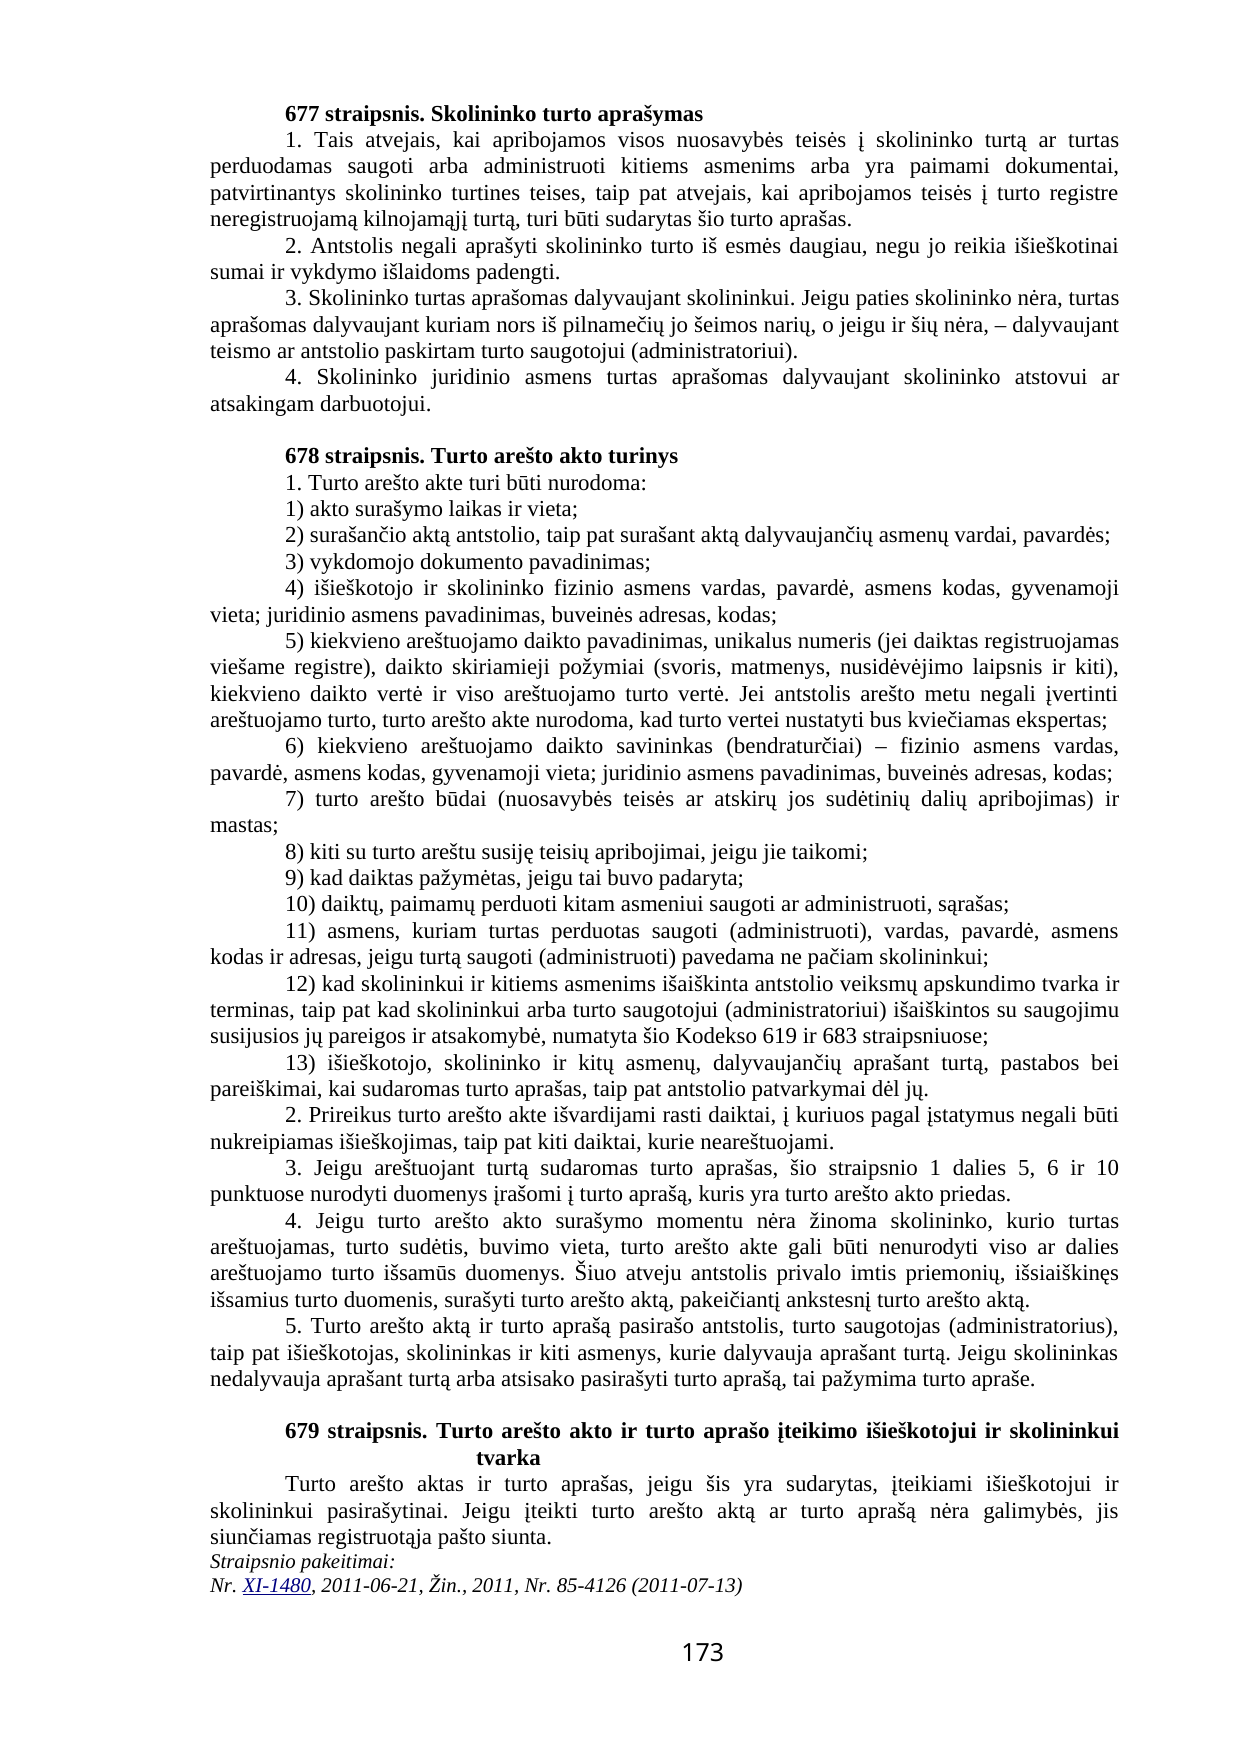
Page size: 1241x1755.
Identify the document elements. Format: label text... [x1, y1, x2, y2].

text 5. Turto arešto aktą ir turto aprašą pasirašo antstolis, turto saugotojas (administratorius), taip pat išieškotojas, skolininkas ir kiti asmenys, kurie dalyvauja aprašant turtą. Jeigu skolininkas nedalyvauja aprašant turtą arba atsisako pasirašyti turto aprašą, tai pažymima turto apraše. [210, 1312, 1120, 1391]
text 678 straipsnis. Turto arešto akto turinys [210, 442, 1120, 469]
text 2) surašančio aktą antstolio, taip pat surašant aktą dalyvaujančių asmenų vardai, pavardės; [210, 522, 1120, 548]
text 10) daiktų, paimamų perduoti kitam asmeniui saugoti ar administruoti, sąrašas; [210, 891, 1120, 917]
text 9) kad daiktas pažymėtas, jeigu tai buvo padaryta; [210, 864, 1120, 891]
text Straipsnio pakeitimai: [210, 1549, 1120, 1573]
text 1. Tais atvejais, kai apribojamos visos nuosavybės teisės į skolininko turtą ar turtas perduodamas saugoti arba administruoti kitiems asmenims arba yra paimami dokumentai, patvirtinantys skolininko turtines teises, taip pat atvejais, kai apribojamos teisės į turto registre neregistruojamą kilnojamąjį turtą, turi būti sudarytas šio turto aprašas. [210, 126, 1120, 232]
text 11) asmens, kuriam turtas perduotas saugoti (administruoti), vardas, pavardė, asmens kodas ir adresas, jeigu turtą saugoti (administruoti) pavedama ne pačiam skolininkui; [210, 917, 1120, 969]
text 7) turto arešto būdai (nuosavybės teisės ar atskirų jos sudėtinių dalių apribojimas) ir mastas; [210, 785, 1120, 838]
text 6) kiekvieno areštuojamo daikto savininkas (bendraturčiai) – fizinio asmens vardas, pavardė, asmens kodas, gyvenamoji vieta; juridinio asmens pavadinimas, buveinės adresas, kodas; [210, 732, 1120, 785]
text 1) akto surašymo laikas ir vieta; [210, 495, 1120, 522]
text 12) kad skolininkui ir kitiems asmenims išaiškinta antstolio veiksmų apskundimo tvarka ir terminas, taip pat kad skolininkui arba turto saugotojui (administratoriui) išaiškintos su saugojimu susijusios jų pareigos ir atsakomybė, numatyta šio Kodekso 619 ir 683 straipsniuose; [210, 969, 1120, 1049]
text 8) kiti su turto areštu susiję teisių apribojimai, jeigu jie taikomi; [210, 838, 1120, 864]
text 1. Turto arešto akte turi būti nurodoma: [210, 469, 1120, 495]
text 2. Prireikus turto arešto akte išvardijami rasti daiktai, į kuriuos pagal įstatymus negali būti nukreipiamas išieškojimas, taip pat kiti daiktai, kurie neareštuojami. [210, 1101, 1120, 1154]
text 4) išieškotojo ir skolininko fizinio asmens vardas, pavardė, asmens kodas, gyvenamoji vieta; juridinio asmens pavadinimas, buveinės adresas, kodas; [210, 574, 1120, 627]
text 679 straipsnis. Turto arešto akto ir turto aprašo įteikimo išieškotojui ir skolininkui tvarka [285, 1418, 1120, 1470]
text 5) kiekvieno areštuojamo daikto pavadinimas, unikalus numeris (jei daiktas registruojamas viešame registre), daikto skiriamieji požymiai (svoris, matmenys, nusidėvėjimo laipsnis ir kiti), kiekvieno daikto vertė ir viso areštuojamo turto vertė. Jei antstolis arešto metu negali įvertinti areštuojamo turto, turto arešto akte nurodoma, kad turto vertei nustatyti bus kviečiamas ekspertas; [210, 627, 1120, 732]
text 13) išieškotojo, skolininko ir kitų asmenų, dalyvaujančių aprašant turtą, pastabos bei pareiškimai, kai sudaromas turto aprašas, taip pat antstolio patvarkymai dėl jų. [210, 1049, 1120, 1101]
text Nr. XI-1480, 2011-06-21, Žin., 2011, Nr. 85-4126 (2011-07-13) [210, 1573, 1120, 1597]
text 3. Skolininko turtas aprašomas dalyvaujant skolininkui. Jeigu paties skolininko nėra, turtas aprašomas dalyvaujant kuriam nors iš pilnamečių jo šeimos narių, o jeigu ir šių nėra, – dalyvaujant teismo ar antstolio paskirtam turto saugotojui (administratoriui). [210, 284, 1120, 363]
text 4. Jeigu turto arešto akto surašymo momentu nėra žinoma skolininko, kurio turtas areštuojamas, turto sudėtis, buvimo vieta, turto arešto akte gali būti nenurodyti viso ar dalies areštuojamo turto išsamūs duomenys. Šiuo atveju antstolis privalo imtis priemonių, išsiaiškinęs išsamius turto duomenis, surašyti turto arešto aktą, pakeičiantį ankstesnį turto arešto aktą. [210, 1207, 1120, 1312]
text 2. Antstolis negali aprašyti skolininko turto iš esmės daugiau, negu jo reikia išieškotinai sumai ir vykdymo išlaidoms padengti. [210, 232, 1120, 284]
text 3) vykdomojo dokumento pavadinimas; [210, 548, 1120, 574]
text 4. Skolininko juridinio asmens turtas aprašomas dalyvaujant skolininko atstovui ar atsakingam darbuotojui. [210, 363, 1120, 416]
text 3. Jeigu areštuojant turtą sudaromas turto aprašas, šio straipsnio 1 dalies 5, 6 ir 10 punktuose nurodyti duomenys įrašomi į turto aprašą, kuris yra turto arešto akto priedas. [210, 1154, 1120, 1207]
text Turto arešto aktas ir turto aprašas, jeigu šis yra sudarytas, įteikiami išieškotojui ir skolininkui pasirašytinai. Jeigu įteikti turto arešto aktą ar turto aprašą nėra galimybės, jis siunčiamas registruotąja pašto siunta. [210, 1470, 1120, 1549]
text 677 straipsnis. Skolininko turto aprašymas [210, 100, 1120, 126]
